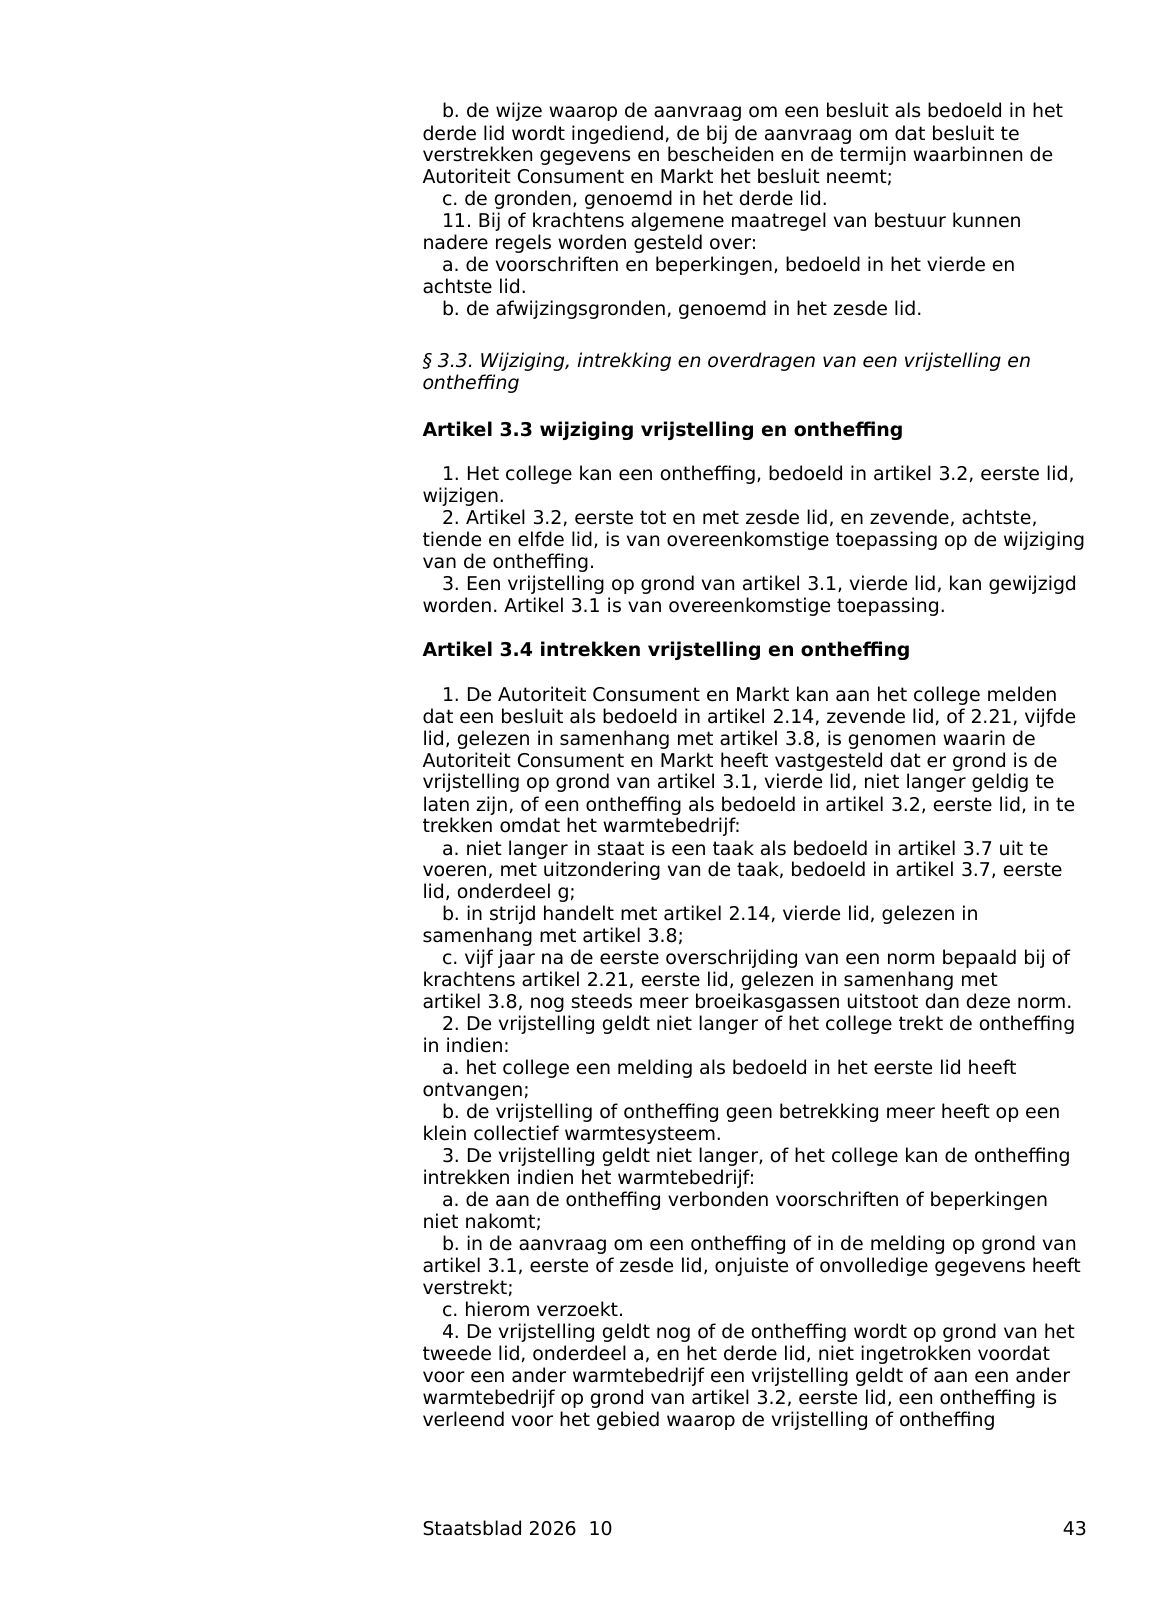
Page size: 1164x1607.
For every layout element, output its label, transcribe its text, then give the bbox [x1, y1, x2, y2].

text 1. Het college kan een ontheffing, bedoeld in artikel 3.2, eerste lid, wijzigen. [422, 463, 1087, 507]
text b. de vrijstelling of ontheffing geen betrekking meer heeft op een klein collectief warmtesysteem. [422, 1101, 1087, 1145]
text b. in strijd handelt met artikel 2.14, vierde lid, gelezen in samenhang met artikel 3.8; [422, 903, 1087, 947]
text a. niet langer in staat is een taak als bedoeld in artikel 3.7 uit te voeren, met uitzondering van de taak, bedoeld in artikel 3.7, eerste lid, onderdeel g; [422, 837, 1087, 903]
text b. in de aanvraag om een ontheffing of in de melding op grond van artikel 3.1, eerste of zesde lid, onjuiste of onvolledige gegevens heeft verstrekt; [422, 1233, 1087, 1299]
text 1. De Autoriteit Consument en Markt kan aan het college melden dat een besluit als bedoeld in artikel 2.14, zevende lid, of 2.21, vijfde lid, gelezen in samenhang met artikel 3.8, is genomen waarin de Autoriteit Consument en Markt heeft vastgesteld dat er grond is de vrijstelling op grond van artikel 3.1, vierde lid, niet langer geldig te laten zijn, of een ontheffing als bedoeld in artikel 3.2, eerste lid, in te trekken omdat het warmtebedrijf: [422, 683, 1087, 837]
text c. vijf jaar na de eerste overschrijding van een norm bepaald bij of krachtens artikel 2.21, eerste lid, gelezen in samenhang met artikel 3.8, nog steeds meer broeikasgassen uitstoot dan deze norm. [422, 947, 1087, 1013]
text 11. Bij of krachtens algemene maatregel van bestuur kunnen nadere regels worden gesteld over: [422, 210, 1087, 254]
text 4. De vrijstelling geldt nog of de ontheffing wordt op grond van het tweede lid, onderdeel a, en het derde lid, niet ingetrokken voordat voor een ander warmtebedrijf een vrijstelling geldt of aan een ander warmtebedrijf op grond van artikel 3.2, eerste lid, een ontheffing is verleend voor het gebied waarop de vrijstelling of ontheffing [422, 1321, 1087, 1431]
text a. de voorschriften en beperkingen, bedoeld in het vierde en achtste lid. [422, 254, 1087, 298]
text b. de wijze waarop de aanvraag om een besluit als bedoeld in het derde lid wordt ingediend, de bij de aanvraag om dat besluit te verstrekken gegevens en bescheiden en de termijn waarbinnen de Autoriteit Consument en Markt het besluit neemt; [422, 100, 1087, 188]
subtitle Artikel 3.4 intrekken vrijstelling en ontheffing [422, 639, 1087, 661]
text a. het college een melding als bedoeld in het eerste lid heeft ontvangen; [422, 1057, 1087, 1101]
text 3. Een vrijstelling op grond van artikel 3.1, vierde lid, kan gewijzigd worden. Artikel 3.1 is van overeenkomstige toepassing. [422, 573, 1087, 617]
text 3. De vrijstelling geldt niet langer, of het college kan de ontheffing intrekken indien het warmtebedrijf: [422, 1145, 1087, 1189]
text b. de afwijzingsgronden, genoemd in het zesde lid. [422, 298, 1087, 320]
text c. de gronden, genoemd in het derde lid. [422, 188, 1087, 210]
subtitle Artikel 3.3 wijziging vrijstelling en ontheffing [422, 419, 1087, 441]
text a. de aan de ontheffing verbonden voorschriften of beperkingen niet nakomt; [422, 1189, 1087, 1233]
text 2. De vrijstelling geldt niet langer of het college trekt de ontheffing in indien: [422, 1013, 1087, 1057]
subtitle § 3.3. Wijziging, intrekking en overdragen van een vrijstelling en ontheffing [422, 350, 1087, 394]
text 2. Artikel 3.2, eerste tot en met zesde lid, en zevende, achtste, tiende en elfde lid, is van overeenkomstige toepassing op de wijziging van de ontheffing. [422, 507, 1087, 573]
text c. hierom verzoekt. [422, 1299, 1087, 1321]
